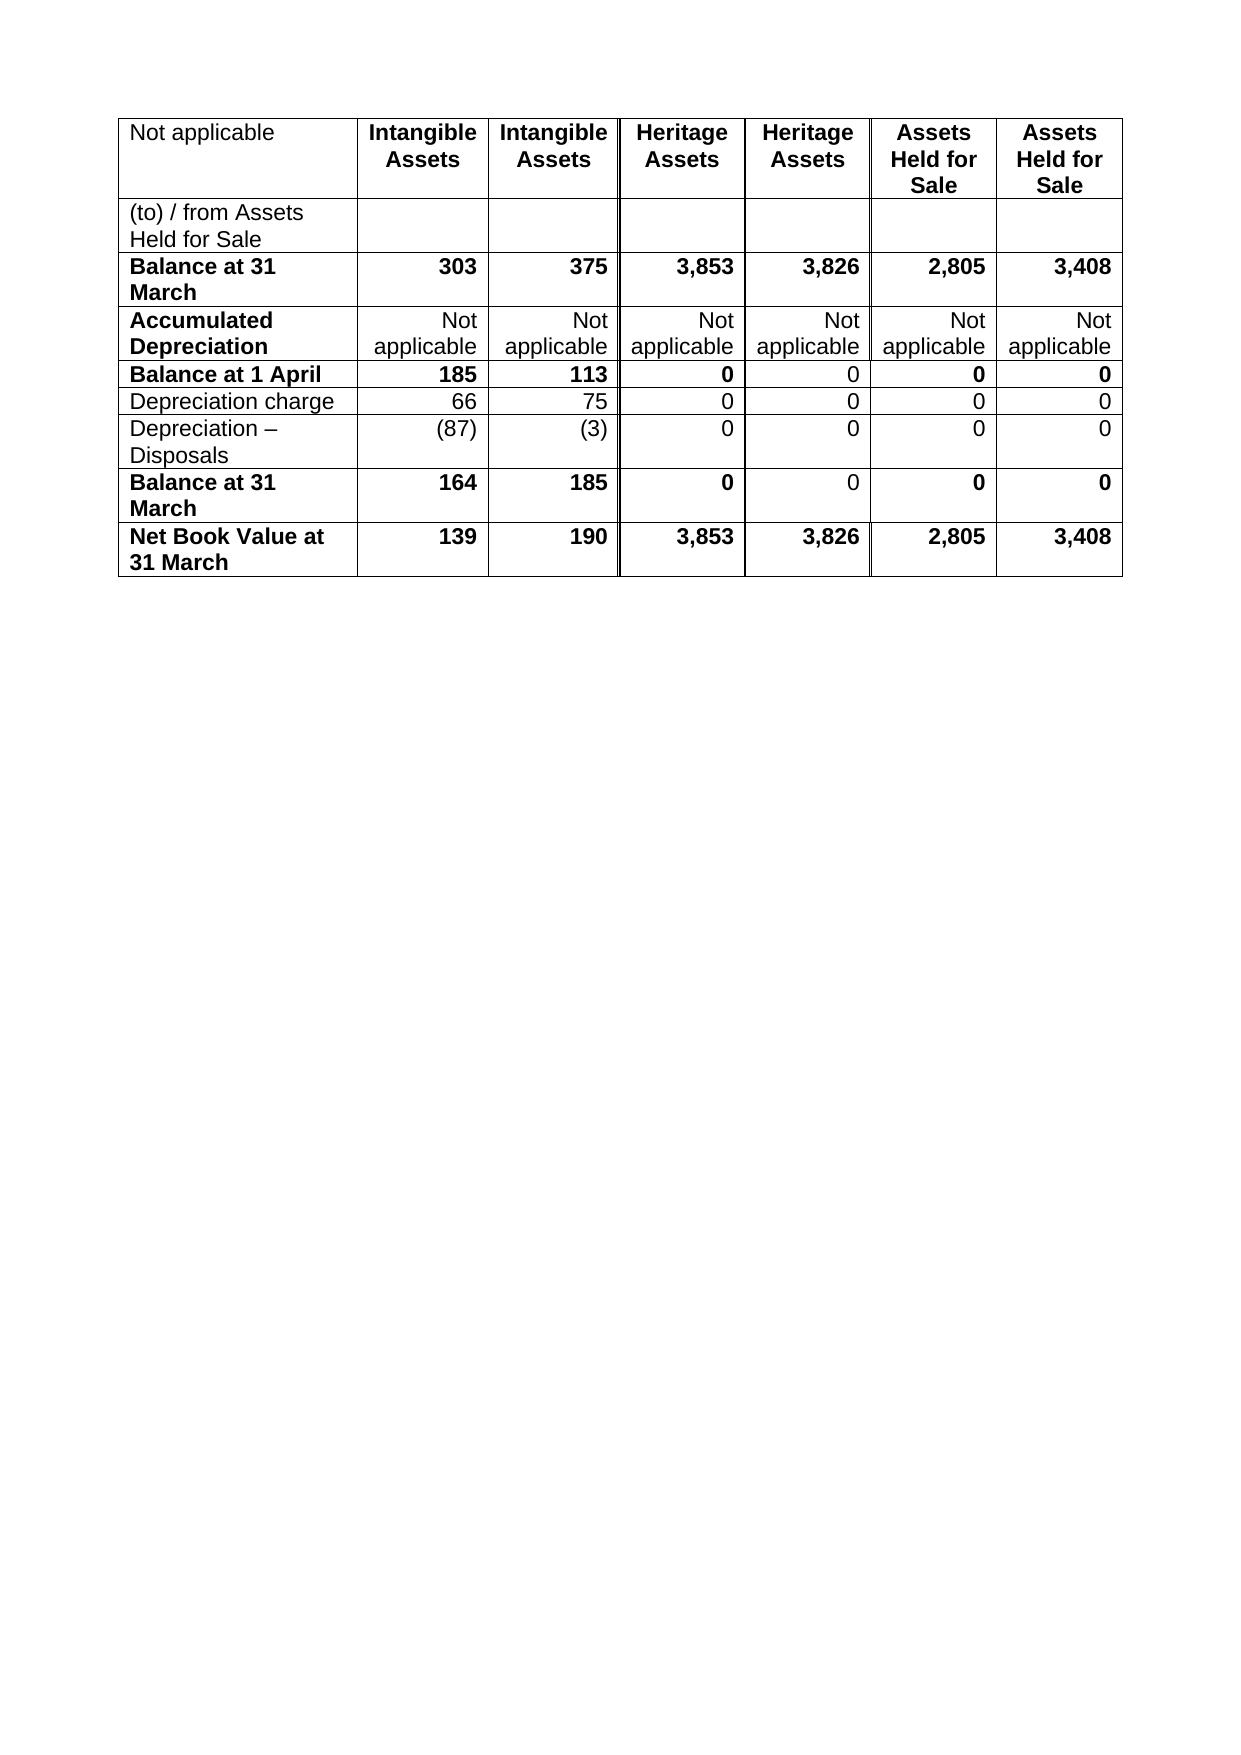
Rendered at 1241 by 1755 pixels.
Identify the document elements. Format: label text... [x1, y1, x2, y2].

table_cell 0 [871, 361, 996, 387]
table_cell 0 [871, 388, 996, 414]
table_header Intangible Assets [489, 119, 617, 198]
table_cell 164 [358, 469, 488, 522]
table_cell 0 [997, 361, 1122, 387]
table_cell 0 [746, 361, 870, 387]
table_cell Not applicable [746, 307, 869, 359]
table_cell 303 [358, 253, 488, 306]
table_cell 0 [871, 415, 996, 468]
table_cell Balance at 31 March [119, 253, 357, 306]
table_cell [746, 199, 869, 252]
table_cell Depreciation – Disposals [119, 415, 357, 468]
table_cell 0 [871, 469, 996, 522]
table_cell 2,805 [872, 523, 996, 576]
table_cell 0 [746, 469, 870, 522]
table_header Not applicable [119, 119, 357, 198]
table_cell 113 [489, 361, 617, 387]
table_cell 3,826 [746, 523, 869, 576]
table_header Assets Held for Sale [872, 119, 996, 198]
table_cell Net Book Value at 31 March [119, 523, 357, 576]
table_cell 3,853 [621, 523, 744, 576]
table_cell 2,805 [872, 253, 996, 306]
table_cell Balance at 1 April [119, 361, 357, 387]
table_cell 0 [997, 415, 1122, 468]
table_cell 0 [621, 415, 744, 468]
table_cell Balance at 31 March [119, 469, 357, 522]
table_cell 139 [358, 523, 488, 576]
table_cell 3,408 [997, 253, 1122, 306]
table_cell Not applicable [872, 307, 996, 359]
table_cell Not applicable [621, 307, 744, 359]
table_cell (87) [358, 415, 488, 468]
table_cell 185 [489, 469, 617, 522]
table_cell 0 [621, 388, 744, 414]
table_cell 0 [997, 469, 1122, 522]
table_cell Not applicable [997, 307, 1122, 359]
table_cell [621, 199, 744, 252]
table_cell 3,853 [621, 253, 744, 306]
table_cell 375 [489, 253, 617, 306]
table_cell Accumulated Depreciation [119, 307, 357, 359]
table_header Heritage Assets [621, 119, 744, 198]
table_header Intangible Assets [358, 119, 488, 198]
table_cell Depreciation charge [119, 388, 357, 414]
table_header Heritage Assets [746, 119, 869, 198]
table_cell [872, 199, 996, 252]
table_cell 0 [746, 388, 870, 414]
table_cell 3,408 [997, 523, 1122, 576]
table_cell 3,826 [746, 253, 869, 306]
table_cell 0 [746, 415, 870, 468]
table_cell (to) / from Assets Held for Sale [119, 199, 357, 252]
table_cell Not applicable [489, 307, 617, 359]
table_cell Not applicable [358, 307, 488, 359]
table_cell [489, 199, 617, 252]
table_cell 0 [997, 388, 1122, 414]
table_cell [997, 199, 1122, 252]
table_cell [358, 199, 488, 252]
table_cell 75 [489, 388, 617, 414]
table_cell 66 [358, 388, 488, 414]
table_header Assets Held for Sale [997, 119, 1122, 198]
table_cell 190 [489, 523, 617, 576]
table_cell 185 [358, 361, 488, 387]
table_cell (3) [489, 415, 617, 468]
table_cell 0 [621, 361, 744, 387]
table_cell 0 [621, 469, 744, 522]
